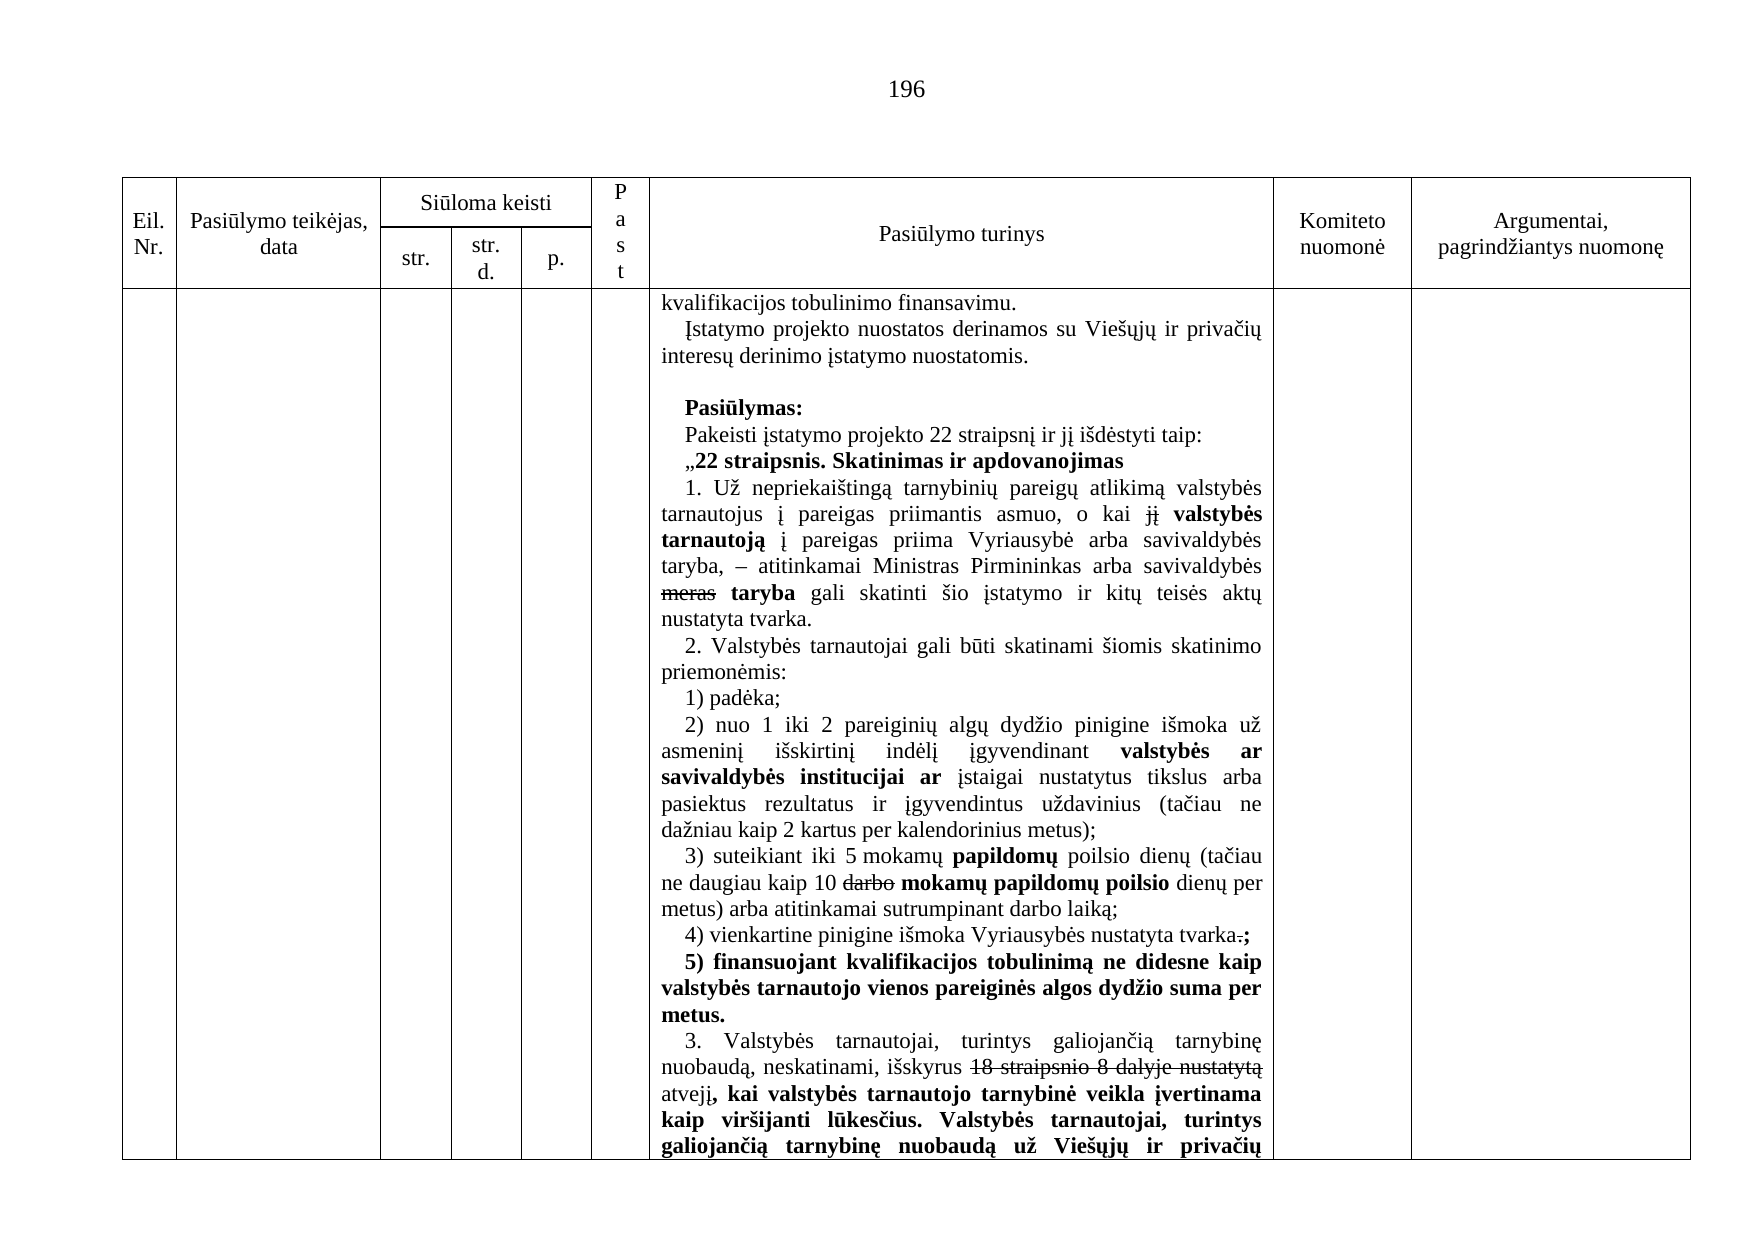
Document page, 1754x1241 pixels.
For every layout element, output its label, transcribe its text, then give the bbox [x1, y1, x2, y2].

table_cell [1412, 289, 1690, 1159]
table_cell [381, 289, 451, 1159]
table_cell kvalifikacijos tobulinimo finansavimu. Įstatymo projekto nuostatos derinamos su Viešųjų ir privačių interesų derinimo įstatymo nuostatomis. Pasiūlymas: Pakeisti įstatymo projekto 22 straipsnį ir jį išdėstyti taip: „22 straipsnis. Skatinimas ir apdovanojimas 1. Už nepriekaištingą tarnybinių pareigų atlikimą valstybės tarnautojus į pareigas priimantis asmuo, o kai jį valstybės tarnautoją į pareigas priima Vyriausybė arba savivaldybės taryba, – atitinkamai Ministras Pirmininkas arba savivaldybės meras taryba gali skatinti šio įstatymo ir kitų teisės aktų nustatyta tvarka. 2. Valstybės tarnautojai gali būti skatinami šiomis skatinimo priemonėmis: 1) padėka; 2) nuo 1 iki 2 pareiginių algų dydžio pinigine išmoka už asmeninį išskirtinį indėlį įgyvendinant valstybės ar savivaldybės institucijai ar įstaigai nustatytus tikslus arba pasiektus rezultatus ir įgyvendintus uždavinius (tačiau ne dažniau kaip 2 kartus per kalendorinius metus); 3) suteikiant iki 5 mokamų papildomų poilsio dienų (tačiau ne daugiau kaip 10 darbo mokamų papildomų poilsio dienų per metus) arba atitinkamai sutrumpinant darbo laiką; 4) vienkartine pinigine išmoka Vyriausybės nustatyta tvarka.; 5) finansuojant kvalifikacijos tobulinimą ne didesne kaip valstybės tarnautojo vienos pareiginės algos dydžio suma per metus. 3. Valstybės tarnautojai, turintys galiojančią tarnybinę nuobaudą, neskatinami, išskyrus 18 straipsnio 8 dalyje nustatytą atvejį, kai valstybės tarnautojo tarnybinė veikla įvertinama kaip viršijanti lūkesčius. Valstybės tarnautojai, turintys galiojančią tarnybinę nuobaudą už Viešųjų ir privačių [650, 289, 1273, 1159]
table_cell [522, 289, 591, 1159]
table_cell [452, 289, 521, 1159]
table_header Eil. Nr. [123, 178, 176, 288]
table_cell [123, 289, 176, 1159]
table_header Pasiūlymo teikėjas, data [177, 178, 380, 288]
table_cell p. [522, 228, 591, 288]
table_cell str. d. [452, 228, 521, 288]
table_cell [592, 289, 649, 1159]
table_header Pastabos [592, 178, 649, 288]
table_cell [177, 289, 380, 1159]
table_header Siūloma keisti [381, 178, 591, 226]
table_cell str. [381, 228, 451, 288]
table_header Argumentai, pagrindžiantys nuomonę [1412, 178, 1690, 288]
table_cell [1274, 289, 1411, 1159]
table_header Pasiūlymo turinys [650, 178, 1273, 288]
table_header Komiteto nuomonė [1274, 178, 1411, 288]
